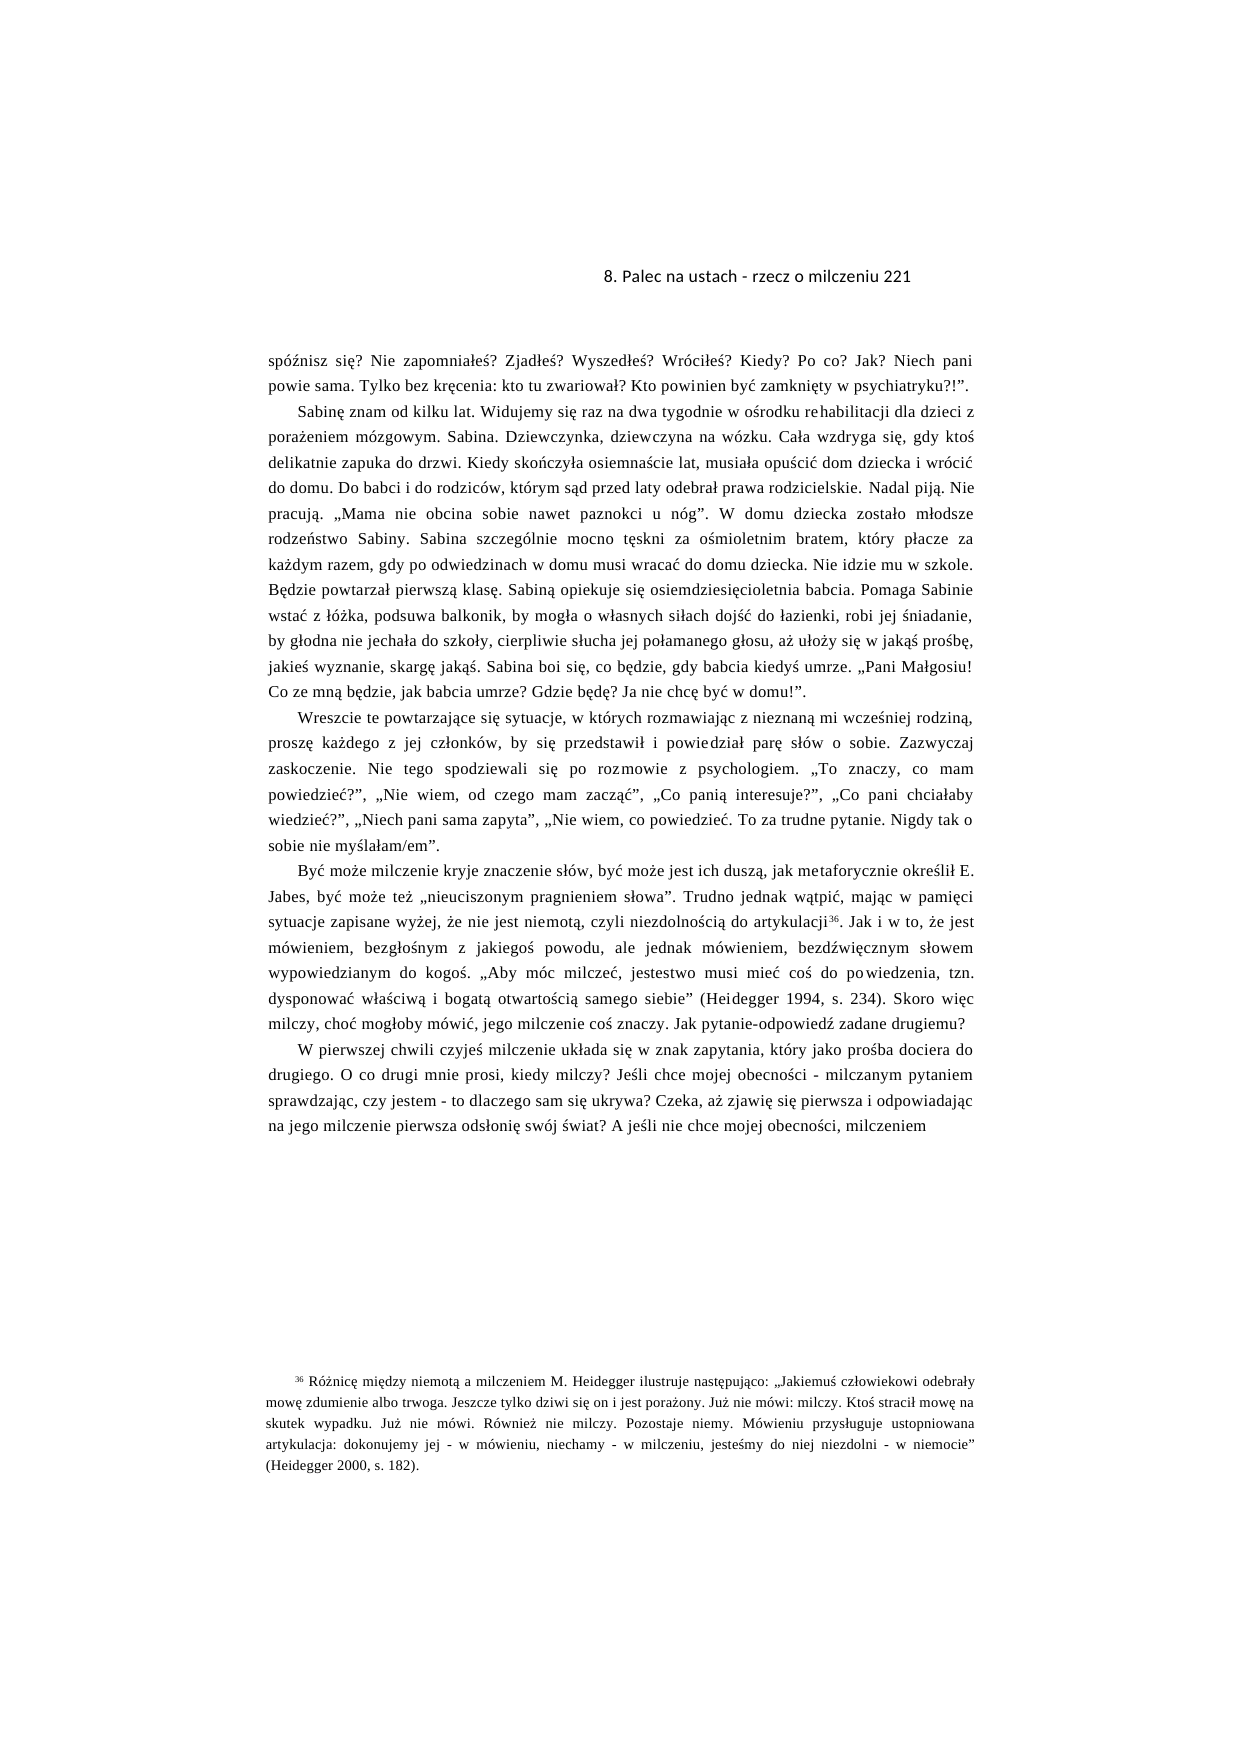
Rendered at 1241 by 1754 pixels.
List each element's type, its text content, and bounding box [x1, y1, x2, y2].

text 36 Różnicę między niemotą a milczeniem M. Heidegger ilustruje następująco: „Jakiemuś człowiekowi odebrały mowę zdumienie albo trwoga. Jeszcze tylko dziwi się on i jest porażony. Już nie mówi: milczy. Ktoś stracił mowę na skutek wypadku. Już nie mówi. Również nie milczy. Pozostaje niemy. Mówieniu przysługuje ustopniowana artykulacja: dokonujemy jej - w mówieniu, niechamy - w milczeniu, jesteśmy do niej niezdolni - w niemocie” (Heidegger 2000, s. 182). [266, 1370, 976, 1475]
text Być może milczenie kryje znaczenie słów, być może jest ich duszą, jak me­taforycznie określił E. Jabes, być może też „nieuciszonym pragnieniem słowa”. Trudno jednak wątpić, mając w pamięci sytuacje zapisane wyżej, że nie jest nie­motą, czyli niezdolnością do artykulacji36. Jak i w to, że jest mówieniem, bez­głośnym z jakiegoś powodu, ale jednak mówieniem, bezdźwięcznym słowem wypowiedzianym do kogoś. „Aby móc milczeć, jestestwo musi mieć coś do po­wiedzenia, tzn. dysponować właściwą i bogatą otwartością samego siebie” (Hei­degger 1994, s. 234). Skoro więc milczy, choć mogłoby mówić, jego milczenie coś znaczy. Jak pytanie-odpowiedź zadane drugiemu? [268, 856, 974, 1035]
text spóźnisz się? Nie zapomniałeś? Zjadłeś? Wyszedłeś? Wróciłeś? Kiedy? Po co? Jak? Niech pani powie sama. Tylko bez kręcenia: kto tu zwariował? Kto powi­nien być zamknięty w psychiatryku?!”. [268, 346, 974, 397]
text Wreszcie te powtarzające się sytuacje, w których rozmawiając z nieznaną mi wcześniej rodziną, proszę każdego z jej członków, by się przedstawił i powie­dział parę słów o sobie. Zazwyczaj zaskoczenie. Nie tego spodziewali się po roz­mowie z psychologiem. „To znaczy, co mam powiedzieć?”, „Nie wiem, od czego mam zacząć”, „Co panią interesuje?”, „Co pani chciałaby wiedzieć?”, „Niech pani sama zapyta”, „Nie wiem, co powiedzieć. To za trudne pytanie. Nigdy tak o sobie nie myślałam/em”. [268, 703, 974, 856]
text 8. Palec na ustach - rzecz o milczeniu 221 [604, 268, 978, 286]
text W pierwszej chwili czyjeś milczenie układa się w znak zapytania, który jako prośba dociera do drugiego. O co drugi mnie prosi, kiedy milczy? Jeśli chce mojej obecności - milczanym pytaniem sprawdzając, czy jestem - to dlaczego sam się ukrywa? Czeka, aż zjawię się pierwsza i odpowiadając na jego milcze­nie pierwsza odsłonię swój świat? A jeśli nie chce mojej obecności, milczeniem [268, 1035, 974, 1137]
text Sabinę znam od kilku lat. Widujemy się raz na dwa tygodnie w ośrodku re­habilitacji dla dzieci z porażeniem mózgowym. Sabina. Dziewczynka, dziew­czyna na wózku. Cała wzdryga się, gdy ktoś delikatnie zapuka do drzwi. Kiedy skończyła osiemnaście lat, musiała opuścić dom dziecka i wrócić do domu. Do babci i do rodziców, którym sąd przed laty odebrał prawa rodzicielskie. Na­dal piją. Nie pracują. „Mama nie obcina sobie nawet paznokci u nóg”. W domu dziecka zostało młodsze rodzeństwo Sabiny. Sabina szczególnie mocno tęskni za ośmioletnim bratem, który płacze za każdym razem, gdy po odwiedzinach w domu musi wracać do domu dziecka. Nie idzie mu w szkole. Będzie powta­rzał pierwszą klasę. Sabiną opiekuje się osiemdziesięcioletnia babcia. Pomaga Sabinie wstać z łóżka, podsuwa balkonik, by mogła o własnych siłach dojść do łazienki, robi jej śniadanie, by głodna nie jechała do szkoły, cierpliwie słucha jej połamanego głosu, aż ułoży się w jakąś prośbę, jakieś wyznanie, skargę jakąś. Sabina boi się, co będzie, gdy babcia kiedyś umrze. „Pani Małgosiu! Co ze mną będzie, jak babcia umrze? Gdzie będę? Ja nie chcę być w domu!”. [268, 397, 974, 703]
